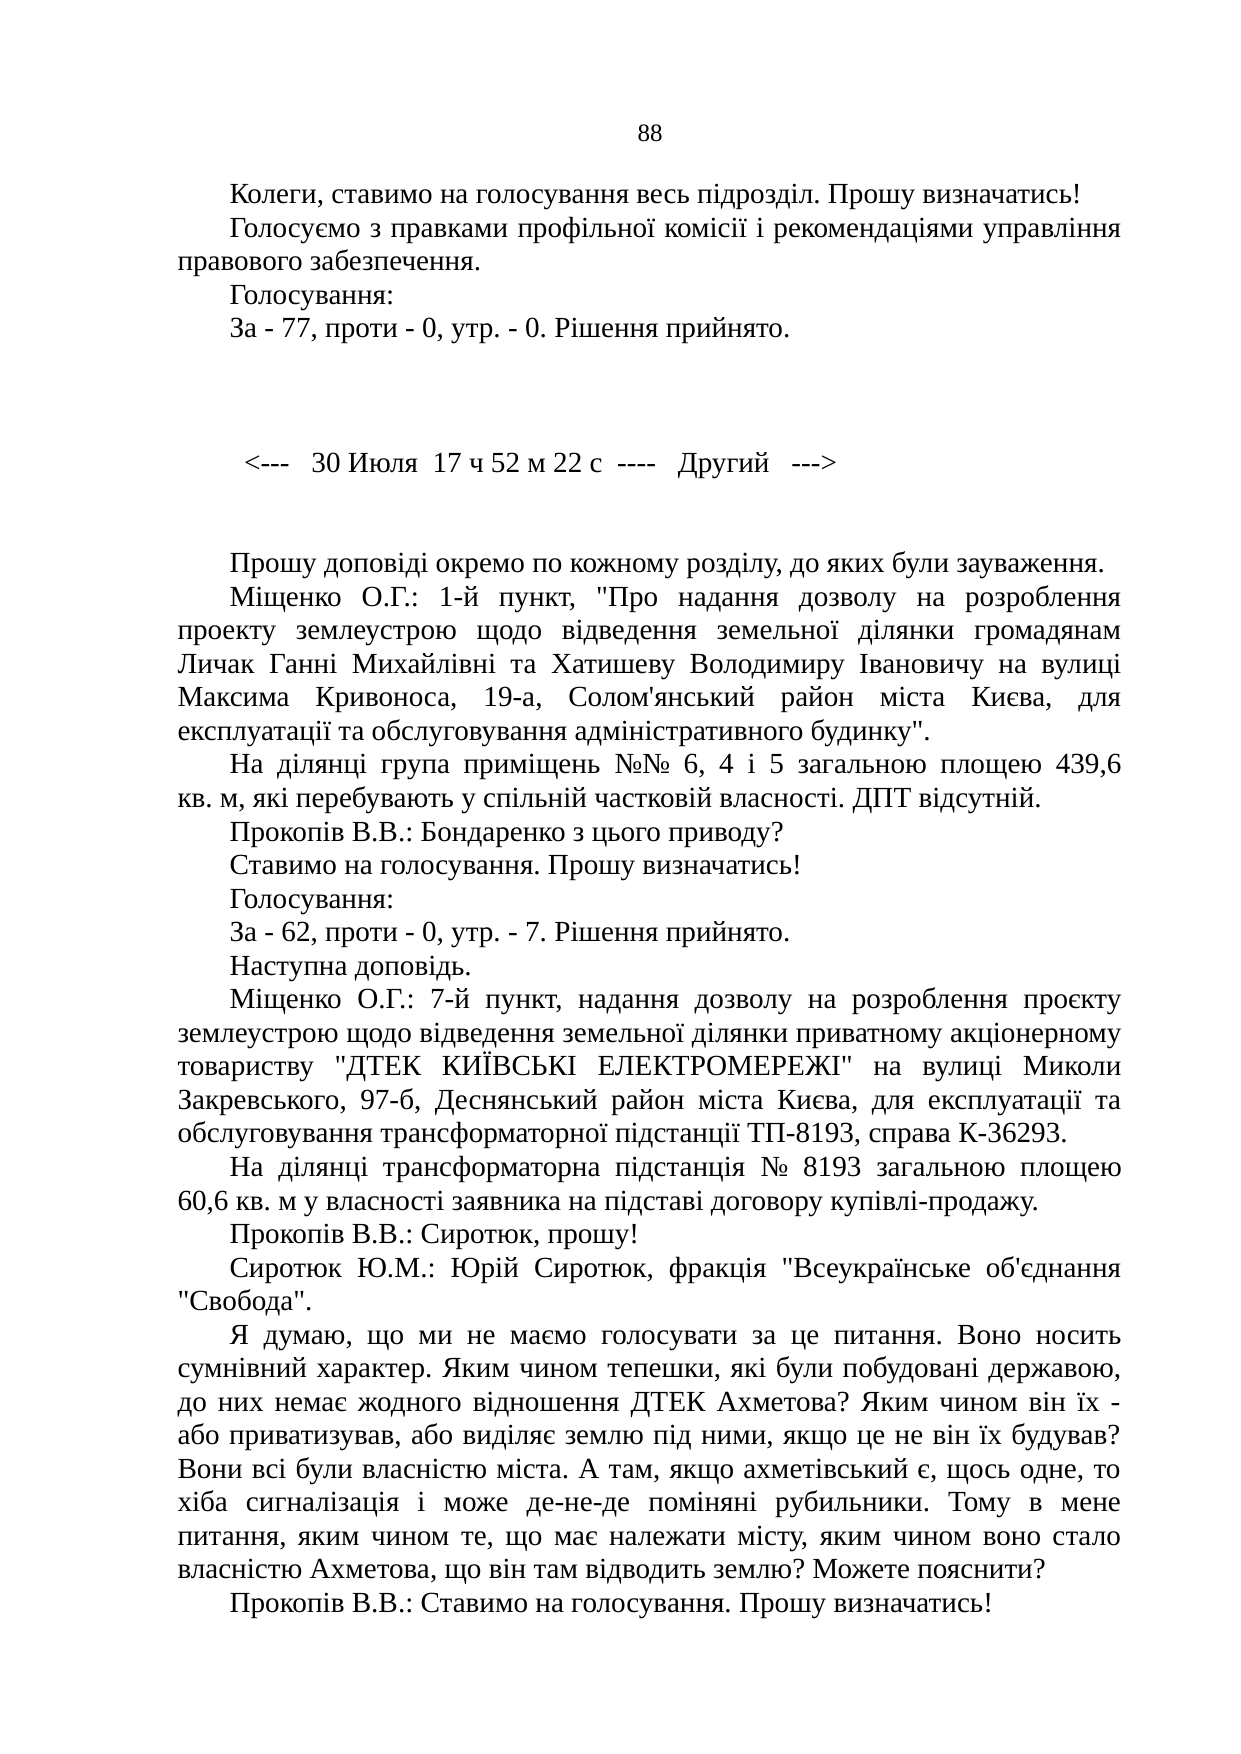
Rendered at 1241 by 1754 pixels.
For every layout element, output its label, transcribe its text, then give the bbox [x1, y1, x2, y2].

text Прокопів В.В.: Сиротюк, прошу! [177, 1216, 1122, 1250]
text Голосуємо з правками профільної комісії і рекомендаціями управління правового забезпечення. [177, 210, 1122, 277]
text Колеги, ставимо на голосування весь підрозділ. Прошу визначатись! [177, 176, 1122, 210]
text Прокопів В.В.: Ставимо на голосування. Прошу визначатись! [177, 1585, 1122, 1619]
text На ділянці група приміщень №№ 6, 4 і 5 загальною площею 439,6 кв. м, які перебувають у спільній частковій власності. ДПТ відсутній. [177, 747, 1122, 814]
text Міщенко О.Г.: 1-й пункт, "Про надання дозволу на розроблення проекту землеустрою щодо відведення земельної ділянки громадянам Личак Ганні Михайлівні та Хатишеву Володимиру Івановичу на вулиці Максима Кривоноса, 19-а, Солом'янський район міста Києва, для експлуатації та обслуговування адміністративного будинку". [177, 579, 1122, 747]
text Прошу доповіді окремо по кожному розділу, до яких були зауваження. [177, 545, 1122, 579]
text Наступна доповідь. [177, 948, 1122, 981]
text Голосування: [177, 881, 1122, 914]
text На ділянці трансформаторна підстанція № 8193 загальною площею 60,6 кв. м у власності заявника на підставі договору купівлі-продажу. [177, 1149, 1122, 1216]
text Міщенко О.Г.: 7-й пункт, надання дозволу на розроблення проєкту землеустрою щодо відведення земельної ділянки приватному акціонерному товариству "ДТЕК КИЇВСЬКІ ЕЛЕКТРОМЕРЕЖІ" на вулиці Миколи Закревського, 97-б, Деснянський район міста Києва, для експлуатації та обслуговування трансформаторної підстанції ТП-8193, справа К-36293. [177, 981, 1122, 1149]
text Голосування: [177, 277, 1122, 311]
text Сиротюк Ю.М.: Юрій Сиротюк, фракція "Всеукраїнське об'єднання "Свобода". [177, 1250, 1122, 1317]
text Прокопів В.В.: Бондаренко з цього приводу? [177, 814, 1122, 847]
text Ставимо на голосування. Прошу визначатись! [177, 847, 1122, 881]
text Я думаю, що ми не маємо голосувати за це питання. Воно носить сумнівний характер. Яким чином тепешки, які були побудовані державою, до них немає жодного відношення ДТЕК Ахметова? Яким чином він їх - або приватизував, або виділяє землю під ними, якщо це не він їх будував? Вони всі були власністю міста. А там, якщо ахметівський є, щось одне, то хіба сигналізація і може де-не-де поміняні рубильники. Тому в мене питання, яким чином те, що має належати місту, яким чином воно стало власністю Ахметова, що він там відводить землю? Можете пояснити? [177, 1317, 1122, 1585]
text За - 62, проти - 0, утр. - 7. Рішення прийнято. [177, 914, 1122, 948]
text За - 77, проти - 0, утр. - 0. Рішення прийнято. [177, 311, 1122, 344]
text <--- 30 Июля 17 ч 52 м 22 с ---- Другий ---> [177, 445, 1122, 478]
